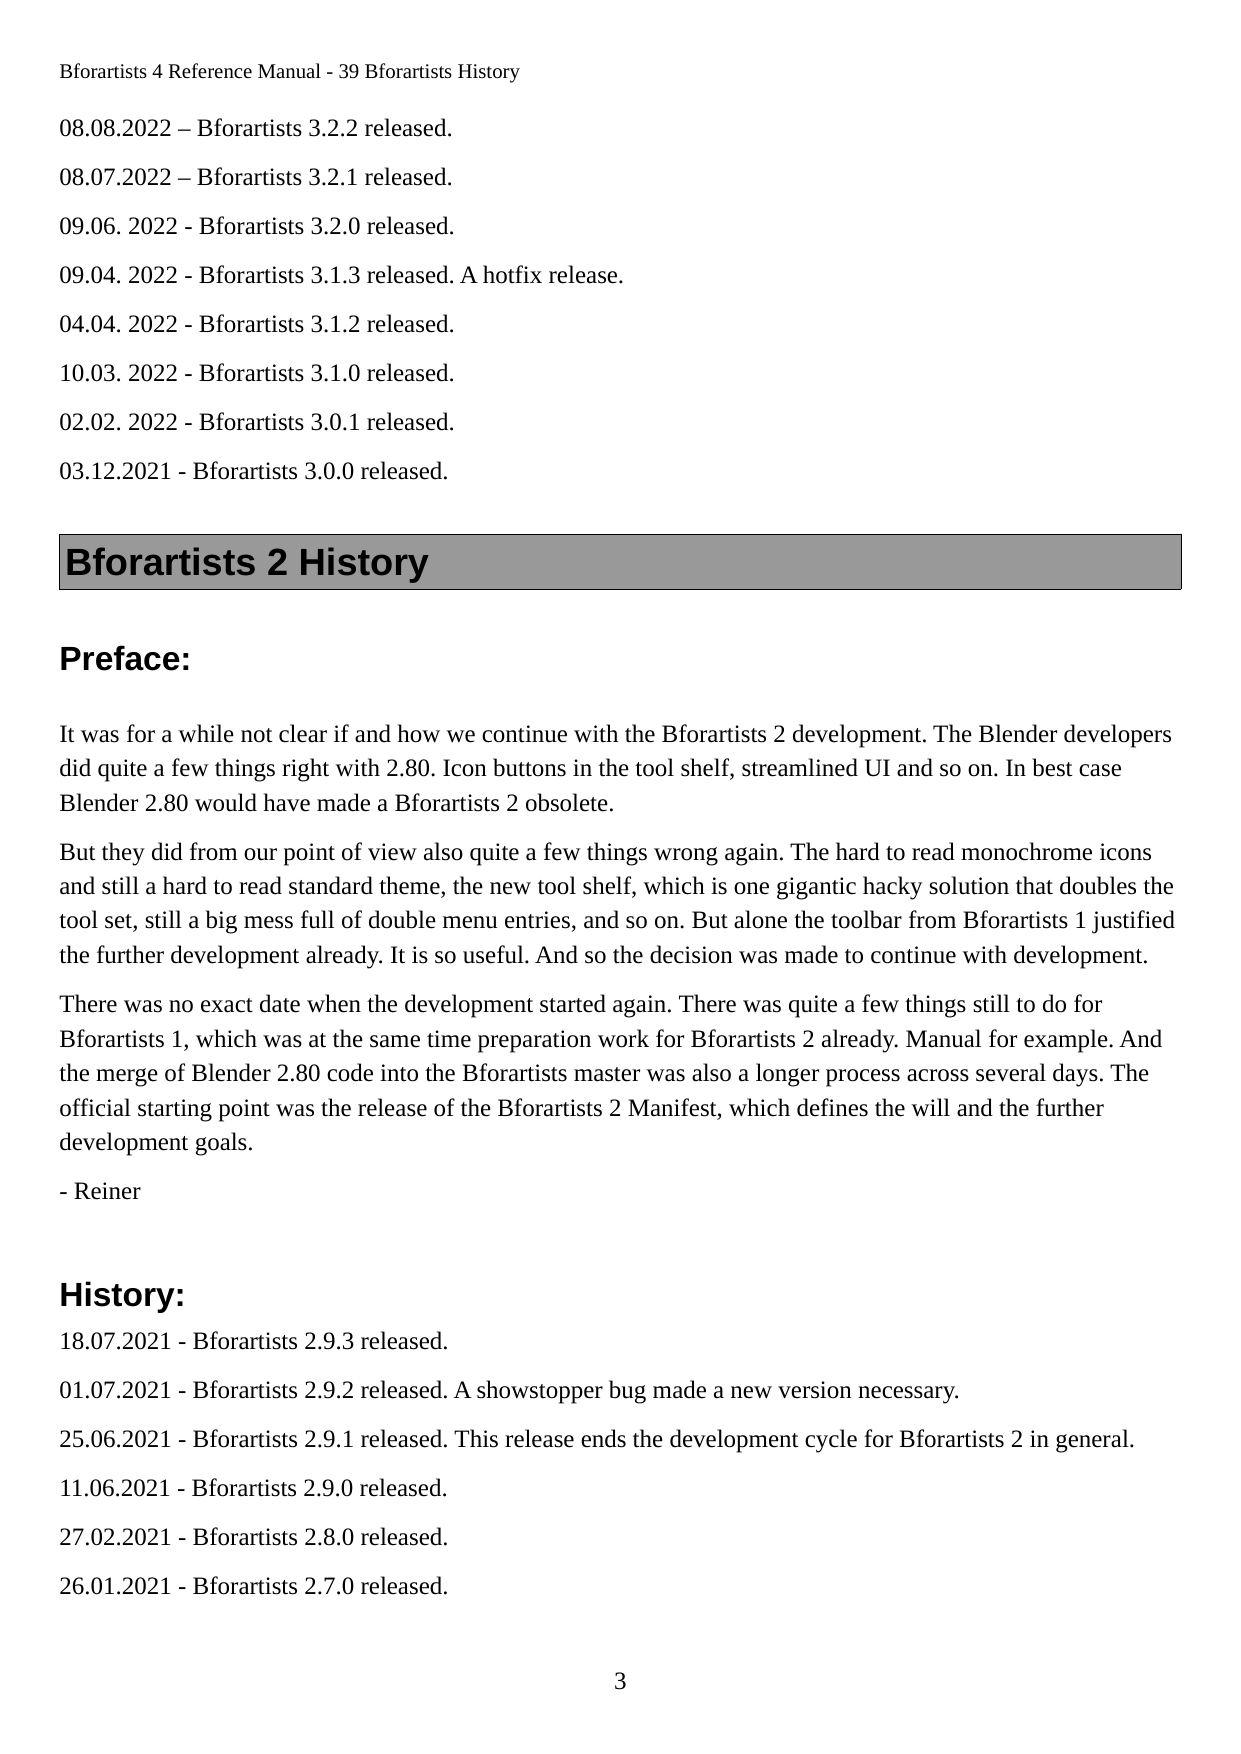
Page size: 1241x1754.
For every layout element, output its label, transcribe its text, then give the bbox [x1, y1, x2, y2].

text It was for a while not clear if and how we continue with the Bforartists 2 development. The Blender developers did quite a few things right with 2.80. Icon buttons in the tool shelf, streamlined UI and so on. In best case Blender 2.80 would have made a Bforartists 2 obsolete. [59, 719, 1181, 816]
text 04.04. 2022 - Bforartists 3.1.2 released. [59, 309, 1181, 338]
text 27.02.2021 - Bforartists 2.8.0 released. [59, 1522, 1181, 1551]
text 09.06. 2022 - Bforartists 3.2.0 released. [59, 211, 1181, 239]
subtitle Preface: [59, 639, 1181, 677]
table_header Bforartists 2 History [60, 535, 1181, 589]
text There was no exact date when the development started again. There was quite a few things still to do for Bforartists 1, which was at the same time preparation work for Bforartists 2 already. Manual for example. And the merge of Blender 2.80 code into the Bforartists master was also a longer process across several days. The official starting point was the release of the Bforartists 2 Manifest, which defines the will and the further development goals. [59, 989, 1181, 1156]
text 10.03. 2022 - Bforartists 3.1.0 released. [59, 358, 1181, 387]
text 25.06.2021 - Bforartists 2.9.1 released. This release ends the development cycle for Bforartists 2 in general. [59, 1424, 1181, 1453]
text 02.02. 2022 - Bforartists 3.0.1 released. [59, 407, 1181, 436]
text 26.01.2021 - Bforartists 2.7.0 released. [59, 1571, 1181, 1600]
text 18.07.2021 - Bforartists 2.9.3 released. [59, 1326, 1181, 1355]
text - Reiner [59, 1176, 1181, 1205]
text 11.06.2021 - Bforartists 2.9.0 released. [59, 1473, 1181, 1502]
subtitle History: [59, 1275, 1181, 1313]
text 08.08.2022 – Bforartists 3.2.2 released. [59, 113, 1181, 141]
text 09.04. 2022 - Bforartists 3.1.3 released. A hotfix release. [59, 260, 1181, 288]
text 01.07.2021 - Bforartists 2.9.2 released. A showstopper bug made a new version necessary. [59, 1375, 1181, 1404]
text 03.12.2021 - Bforartists 3.0.0 released. [59, 456, 1181, 485]
text 08.07.2022 – Bforartists 3.2.1 released. [59, 162, 1181, 190]
text But they did from our point of view also quite a few things wrong again. The hard to read monochrome icons and still a hard to read standard theme, the new tool shelf, which is one gigantic hacky solution that doubles the tool set, still a big mess full of double menu entries, and so on. But alone the toolbar from Bforartists 1 justified the further development already. It is so useful. And so the decision was made to continue with development. [59, 837, 1181, 969]
